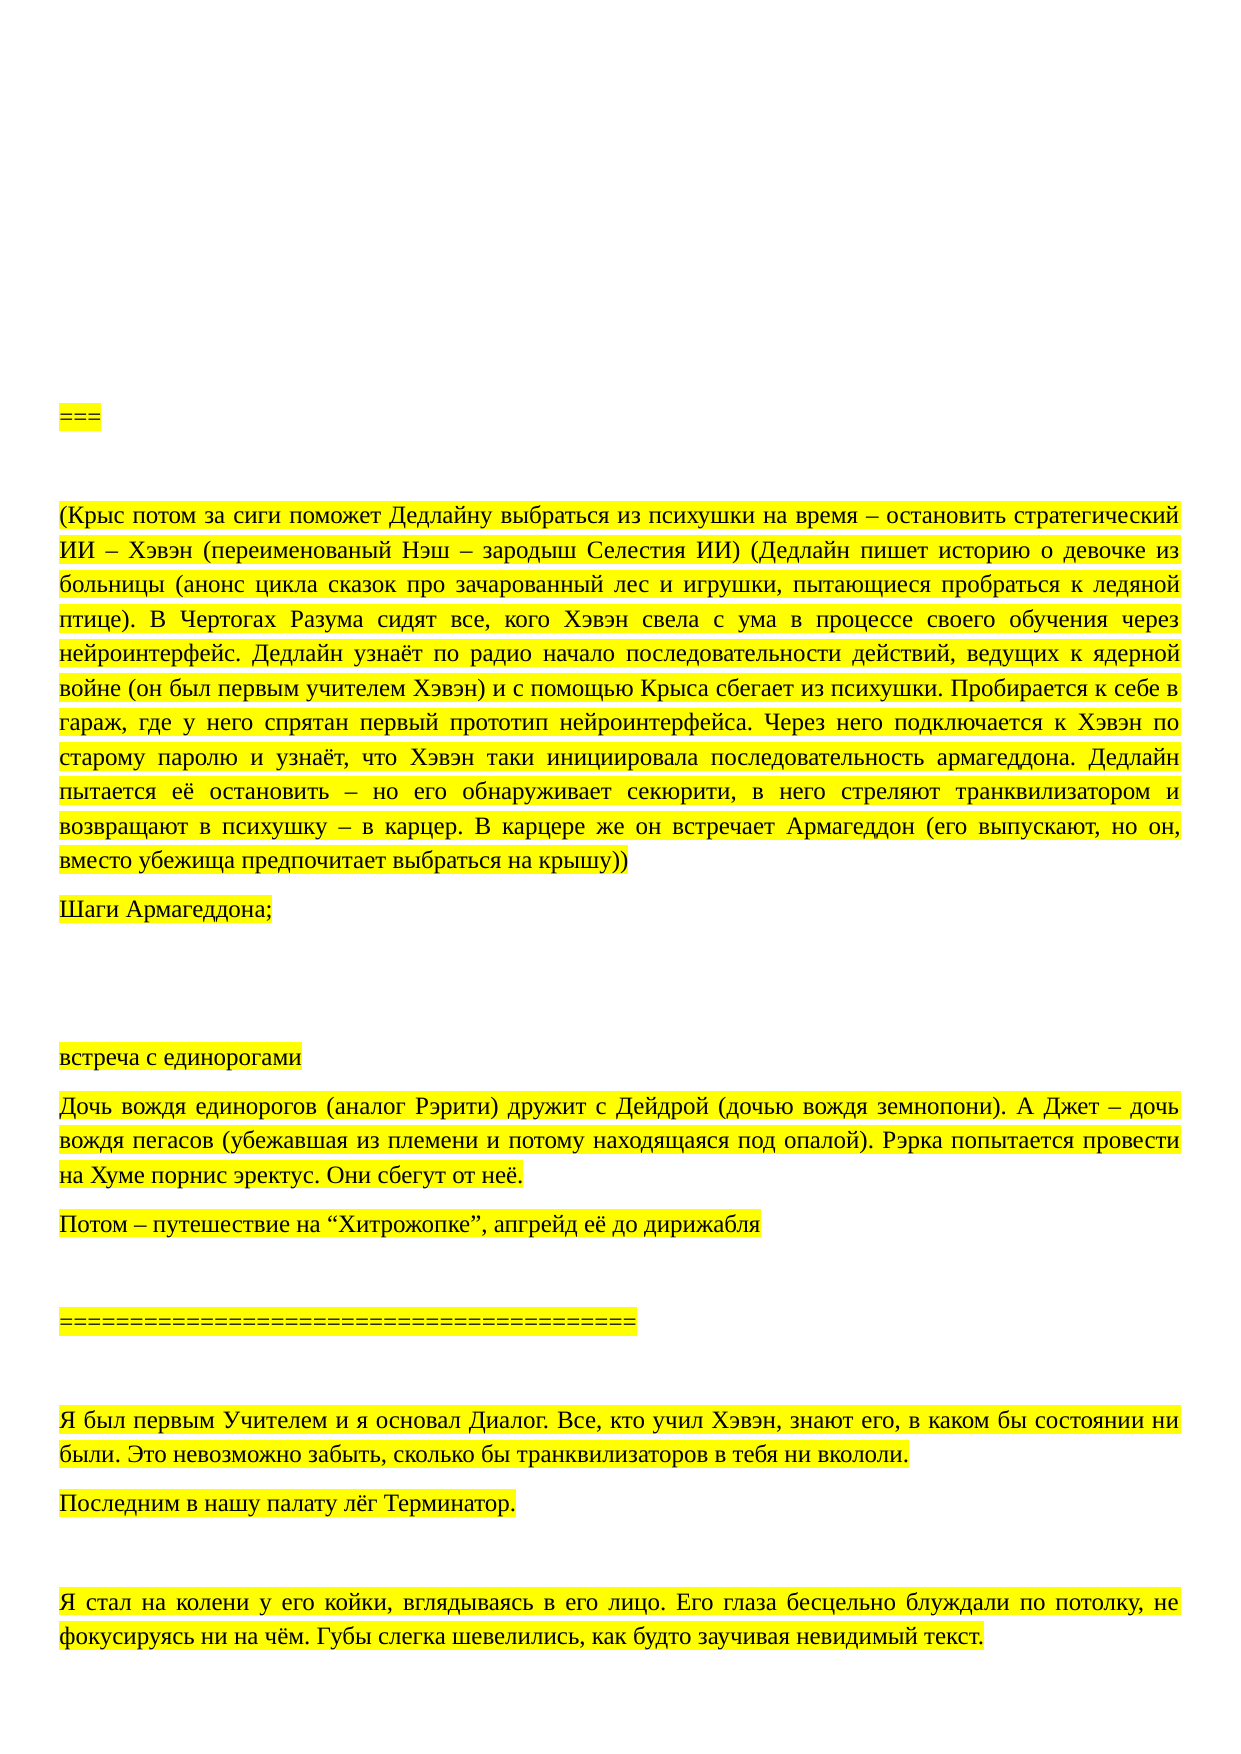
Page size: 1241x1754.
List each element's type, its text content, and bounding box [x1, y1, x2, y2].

text Я стал на колени у его койки, вглядываясь в его лицо. Его глаза бесцельно блуждали по потолку, не фокусируясь ни на чём. Губы слегка шевелились, как будто заучивая невидимый текст. [59, 1587, 1181, 1650]
text Дочь вождя единорогов (аналог Рэрити) дружит с Дейдрой (дочью вождя земнопони). А Джет – дочь вождя пегасов (убежавшая из племени и потому находящаяся под опалой). Рэрка попытается провести на Хуме порнис эректус. Они сбегут от неё. [59, 1091, 1181, 1188]
text ========================================= [59, 1307, 1181, 1336]
text (Крыс потом за сиги поможет Дедлайну выбраться из психушки на время – остановить стратегический ИИ – Хэвэн (переименованый Нэш – зародыш Селестия ИИ) (Дедлайн пишет историю о девочке из больницы (анонс цикла сказок про зачарованный лес и игрушки, пытающиеся пробраться к ледяной птице). В Чертогах Разума сидят все, кого Хэвэн свела с ума в процессе своего обучения через нейроинтерфейс. Дедлайн узнаёт по радио начало последовательности действий, ведущих к ядерной войне (он был первым учителем Хэвэн) и с помощью Крыса сбегает из психушки. Пробирается к себе в гараж, где у него спрятан первый прототип нейроинтерфейса. Через него подключается к Хэвэн по старому паролю и узнаёт, что Хэвэн таки инициировала последовательность армагеддона. Дедлайн пытается её остановить – но его обнаруживает секюрити, в него стреляют транквилизатором и возвращают в психушку – в карцер. В карцере же он встречает Армагеддон (его выпускают, но он, вместо убежища предпочитает выбраться на крышу)) [59, 501, 1181, 874]
text встреча с единорогами [59, 1042, 1181, 1070]
text Последним в нашу палату лёг Терминатор. [59, 1488, 1181, 1517]
text Я был первым Учителем и я основал Диалог. Все, кто учил Хэвэн, знают его, в каком бы состоянии ни были. Это невозможно забыть, сколько бы транквилизаторов в тебя ни вкололи. [59, 1405, 1181, 1468]
text Шаги Армагеддона; [59, 894, 1181, 923]
text === [59, 402, 1181, 431]
text Потом – путешествие на “Хитрожопке”, апгрейд её до дирижабля [59, 1209, 1181, 1237]
